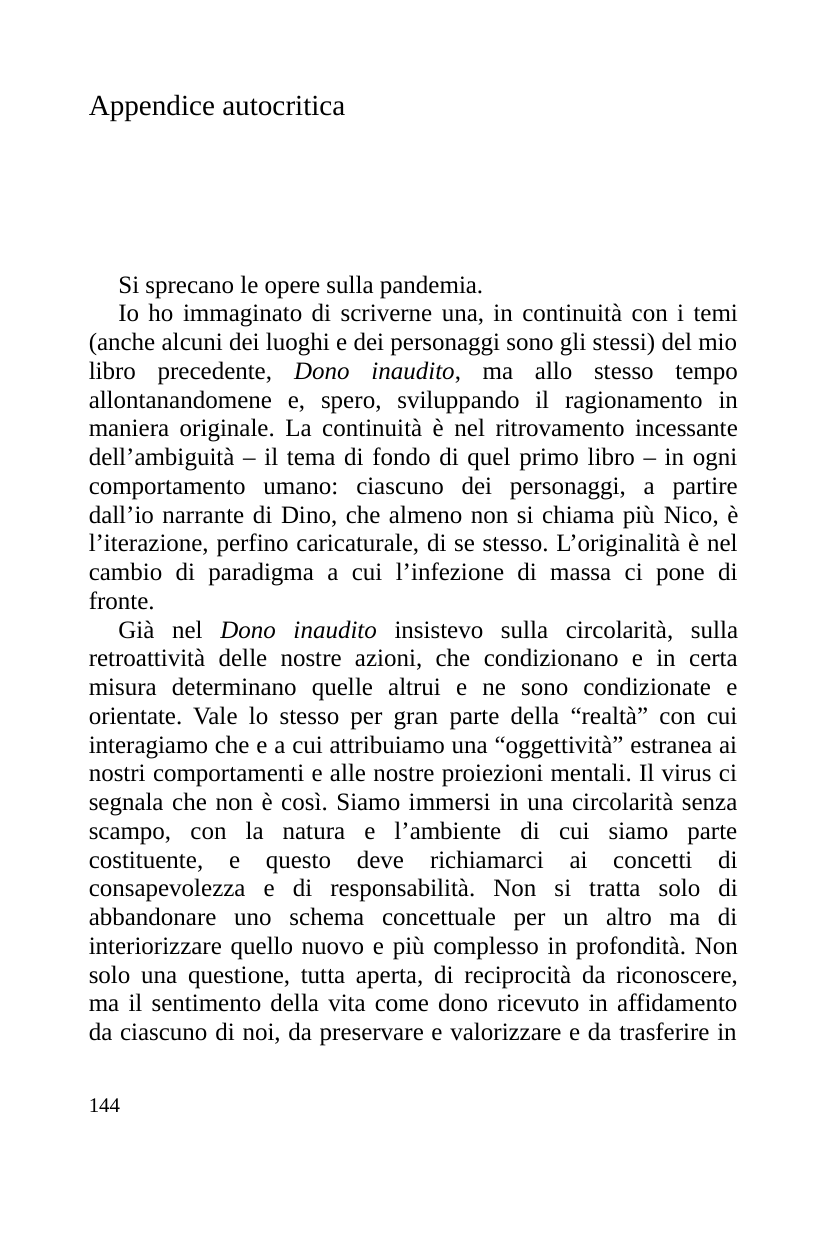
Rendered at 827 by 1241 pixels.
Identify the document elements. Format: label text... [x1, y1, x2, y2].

text Io ho immaginato di scriverne una, in continuità con i temi (anche alcuni dei luoghi e dei personaggi sono gli stessi) del mio libro precedente, Dono inaudito, ma allo stesso tempo allontanandomene e, spero, sviluppando il ragionamento in maniera originale. La continuità è nel ritrovamento incessante dell’ambiguità – il tema di fondo di quel primo libro – in ogni comportamento umano: ciascuno dei personaggi, a partire dall’io narrante di Dino, che almeno non si chiama più Nico, è l’iterazione, perfino caricaturale, di se stesso. L’originalità è nel cambio di paradigma a cui l’infezione di massa ci pone di fronte. [88, 298, 738, 615]
text Si sprecano le opere sulla pandemia. [88, 270, 738, 298]
text Già nel Dono inaudito insistevo sulla circolarità, sulla retroattività delle nostre azioni, che condizionano e in certa misura determinano quelle altrui e ne sono condizionate e orientate. Vale lo stesso per gran parte della “realtà” con cui interagiamo che e a cui attribuiamo una “oggettività” estranea ai nostri comportamenti e alle nostre proiezioni mentali. Il virus ci segnala che non è così. Siamo immersi in una circolarità senza scampo, con la natura e l’ambiente di cui siamo parte costituente, e questo deve richiamarci ai concetti di consapevolezza e di responsabilità. Non si tratta solo di abbandonare uno schema concettuale per un altro ma di interiorizzare quello nuovo e più complesso in profondità. Non solo una questione, tutta aperta, di reciprocità da riconoscere, ma il sentimento della vita come dono ricevuto in affidamento da ciascuno di noi, da preservare e valorizzare e da trasferire in [88, 615, 738, 1046]
text Appendice autocritica [88, 88, 738, 122]
